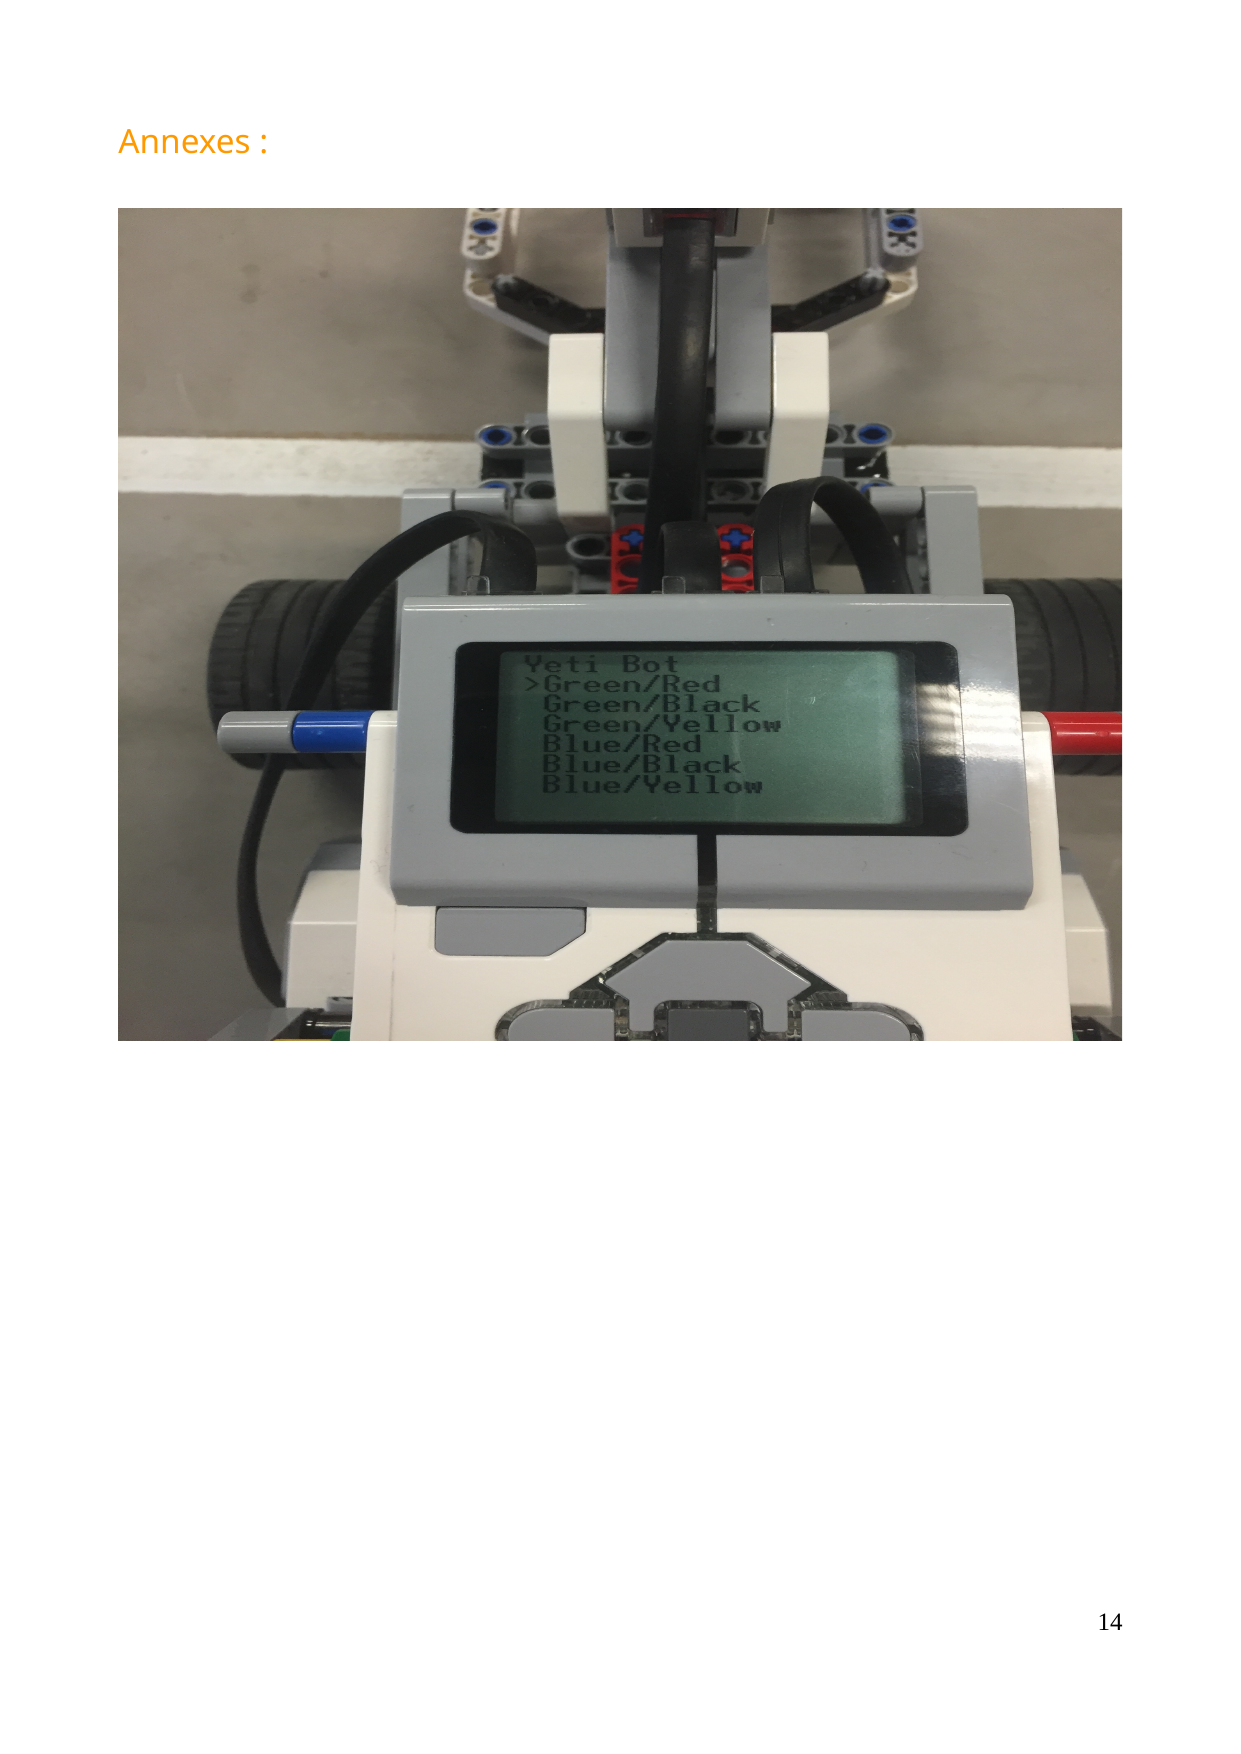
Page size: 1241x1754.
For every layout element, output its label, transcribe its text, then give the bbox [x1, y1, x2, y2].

picture [118, 208, 1123, 1041]
text Annexes : [118, 118, 1122, 163]
